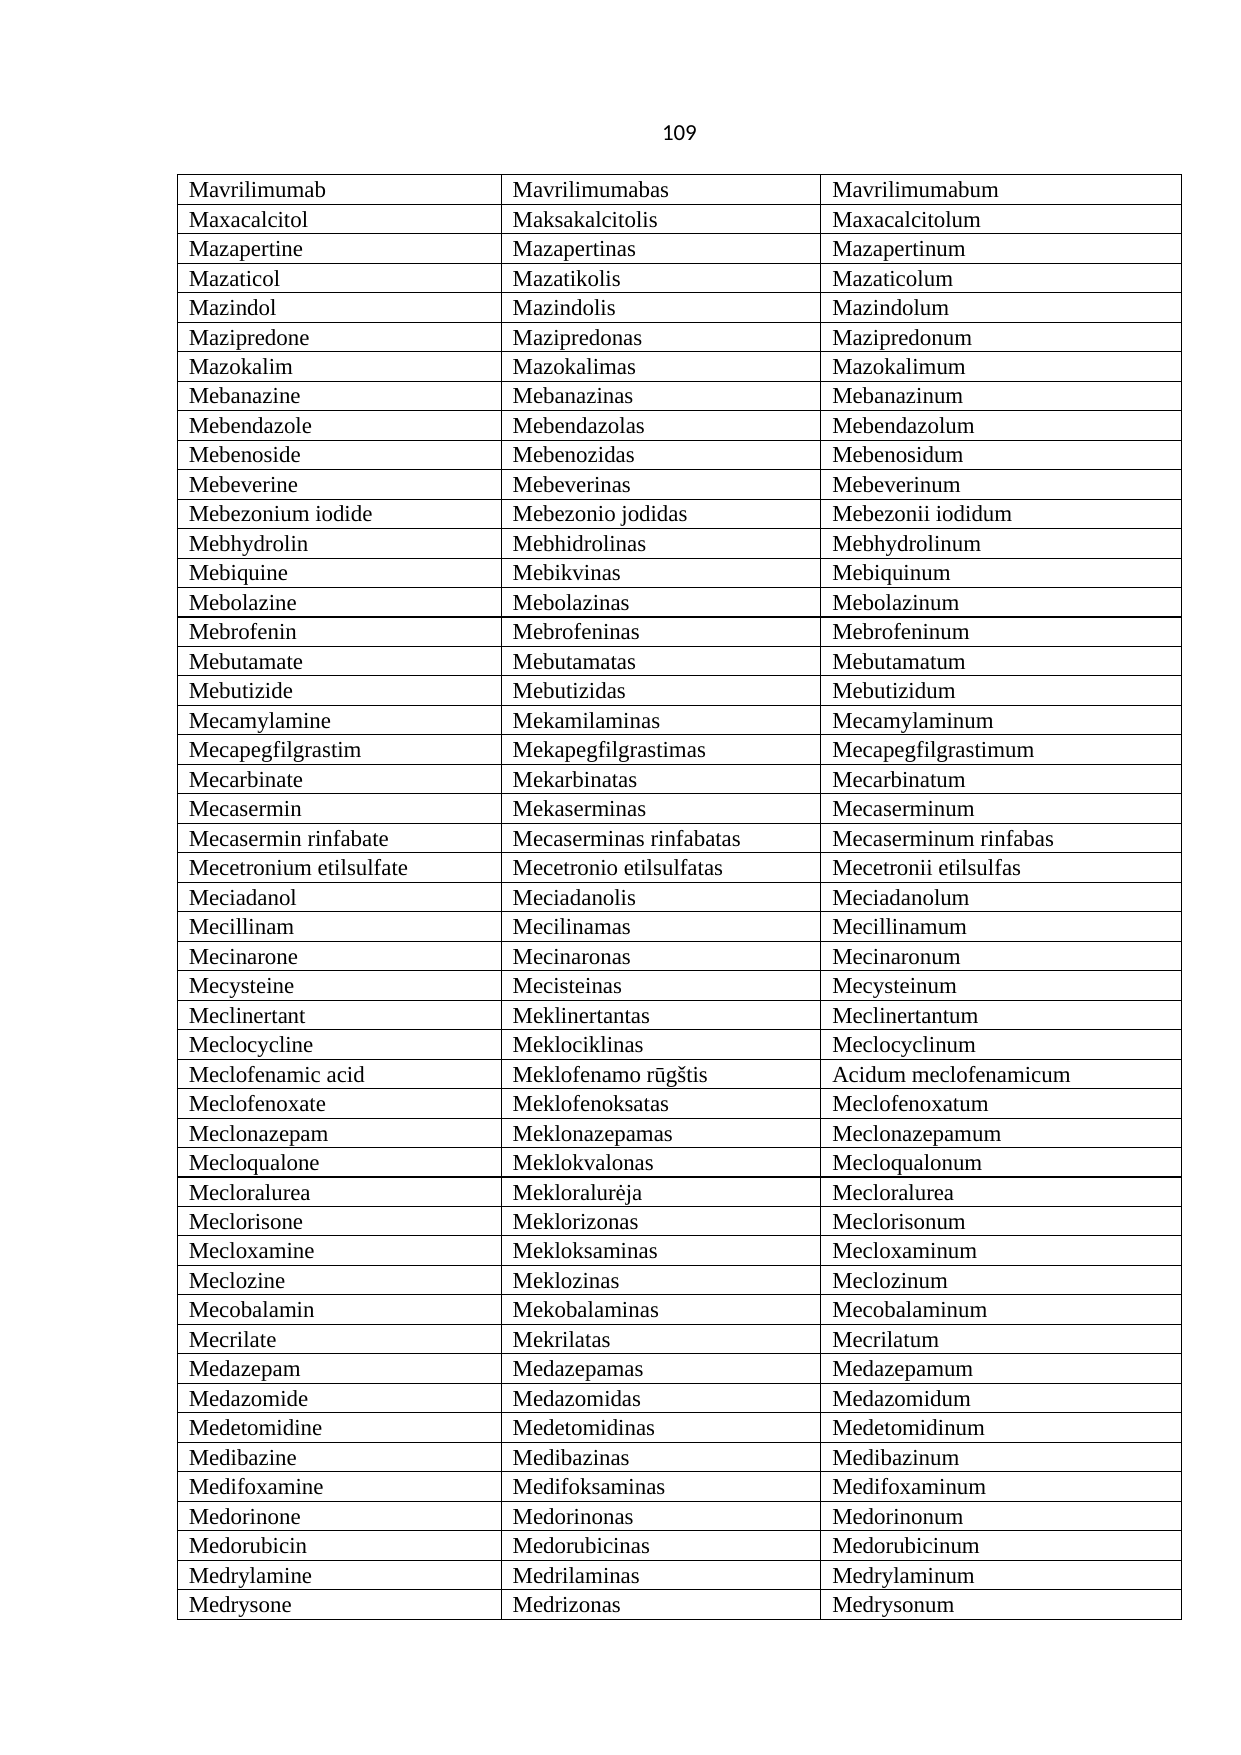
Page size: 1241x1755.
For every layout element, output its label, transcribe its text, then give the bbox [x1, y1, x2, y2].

table_cell Mebendazolum [821, 411, 1181, 439]
table_cell Meklokvalonas [502, 1148, 820, 1176]
table_cell Meclofenoxate [178, 1089, 501, 1117]
table_cell Medazomidas [502, 1384, 820, 1412]
table_cell Maksakalcitolis [502, 205, 820, 233]
table_cell Medrylaminum [821, 1561, 1181, 1589]
table_cell Mebezonium iodide [178, 500, 501, 528]
table_cell Mebenoside [178, 441, 501, 469]
table_cell Meclofenamic acid [178, 1060, 501, 1088]
table_cell Meklonazepamas [502, 1119, 820, 1147]
table_cell Mazaticolum [821, 264, 1181, 292]
table_cell Mekamilaminas [502, 706, 820, 734]
table_cell Meciadanol [178, 883, 501, 911]
table_cell Mekapegfilgrastimas [502, 735, 820, 764]
table_cell Meclonazepamum [821, 1119, 1181, 1147]
table_cell Mecrilatum [821, 1325, 1181, 1353]
table_cell Mecapegfilgrastim [178, 735, 501, 764]
table_cell Meciadanolis [502, 883, 820, 911]
table_cell Mebutamatum [821, 647, 1181, 675]
table_cell Mazindolum [821, 293, 1181, 322]
table_cell Mebhydrolinum [821, 529, 1181, 557]
table_cell Meclinertant [178, 1001, 501, 1029]
table_cell Mecloralurea [178, 1178, 501, 1206]
table_cell Mebutizide [178, 676, 501, 705]
table_cell Medetomidinas [502, 1413, 820, 1442]
table_cell Mazapertinum [821, 234, 1181, 263]
table_cell Acidum meclofenamicum [821, 1060, 1181, 1088]
table_cell Mebenosidum [821, 441, 1181, 469]
table_cell Medorubicinas [502, 1531, 820, 1560]
table_cell Mazindolis [502, 293, 820, 322]
table_cell Mazapertine [178, 234, 501, 263]
table_cell Mecillinamum [821, 912, 1181, 941]
table_cell Mebolazinas [502, 588, 820, 616]
table_cell Mebendazolas [502, 411, 820, 439]
table_cell Medazepam [178, 1354, 501, 1383]
table_cell Meklinertantas [502, 1001, 820, 1029]
table_cell Mavrilimumab [178, 175, 501, 204]
table_cell Mazokalim [178, 352, 501, 381]
table_cell Mecilinamas [502, 912, 820, 941]
table_cell Mebanazine [178, 382, 501, 410]
table_cell Mekarbinatas [502, 765, 820, 793]
table_cell Meclinertantum [821, 1001, 1181, 1029]
table_cell Mecloralurea [821, 1178, 1181, 1206]
table_cell Mecetronii etilsulfas [821, 853, 1181, 882]
table_cell Mebiquine [178, 559, 501, 587]
table_cell Meclozinum [821, 1266, 1181, 1294]
table_cell Mecobalamin [178, 1295, 501, 1324]
table_cell Mebhydrolin [178, 529, 501, 557]
table_cell Mebutamatas [502, 647, 820, 675]
table_cell Mecetronium etilsulfate [178, 853, 501, 882]
table_cell Meclocyclinum [821, 1030, 1181, 1058]
table_cell Mebutamate [178, 647, 501, 675]
table_cell Medrizonas [502, 1590, 820, 1619]
table_cell Mecasermin [178, 794, 501, 823]
table_cell Mecamylaminum [821, 706, 1181, 734]
table_cell Mazokalimum [821, 352, 1181, 381]
table_cell Mecisteinas [502, 971, 820, 999]
table_cell Mekloralurėja [502, 1178, 820, 1206]
table_cell Medazepamas [502, 1354, 820, 1383]
table_cell Medazepamum [821, 1354, 1181, 1383]
table_cell Mebutizidas [502, 676, 820, 705]
table_cell Mavrilimumabum [821, 175, 1181, 204]
table_cell Mazapertinas [502, 234, 820, 263]
table_cell Mazipredone [178, 323, 501, 351]
table_cell Meklofenamo rūgštis [502, 1060, 820, 1088]
table_cell Mekaserminas [502, 794, 820, 823]
table_cell Mazindol [178, 293, 501, 322]
table_cell Medorinonas [502, 1502, 820, 1530]
table_cell Mecysteine [178, 971, 501, 999]
table_cell Mazipredonum [821, 323, 1181, 351]
table_cell Mecarbinate [178, 765, 501, 793]
table_cell Maxacalcitolum [821, 205, 1181, 233]
table_cell Mebrofenin [178, 618, 501, 646]
table_cell Mazatikolis [502, 264, 820, 292]
table_cell Meclorisonum [821, 1207, 1181, 1235]
table_cell Medifoxaminum [821, 1472, 1181, 1501]
table_cell Mekloksaminas [502, 1236, 820, 1265]
table_cell Mecobalaminum [821, 1295, 1181, 1324]
table_cell Maxacalcitol [178, 205, 501, 233]
table_cell Mazaticol [178, 264, 501, 292]
table_cell Meciadanolum [821, 883, 1181, 911]
table_cell Mebeverinum [821, 470, 1181, 498]
table_cell Medibazinas [502, 1443, 820, 1471]
table_cell Mecinaronas [502, 942, 820, 970]
table_cell Mecloxaminum [821, 1236, 1181, 1265]
table_cell Mazipredonas [502, 323, 820, 351]
table_cell Meklociklinas [502, 1030, 820, 1058]
table_cell Meklorizonas [502, 1207, 820, 1235]
table_cell Medazomidum [821, 1384, 1181, 1412]
table_cell Meclofenoxatum [821, 1089, 1181, 1117]
table_cell Mecapegfilgrastimum [821, 735, 1181, 764]
table_cell Medetomidinum [821, 1413, 1181, 1442]
table_cell Medorubicinum [821, 1531, 1181, 1560]
table_cell Mebikvinas [502, 559, 820, 587]
table_cell Mecinaronum [821, 942, 1181, 970]
table_cell Mekrilatas [502, 1325, 820, 1353]
table_cell Medibazinum [821, 1443, 1181, 1471]
table_cell Mazokalimas [502, 352, 820, 381]
table_cell Mecasermin rinfabate [178, 824, 501, 852]
table_cell Mebezonio jodidas [502, 500, 820, 528]
table_cell Mebendazole [178, 411, 501, 439]
table_cell Mecetronio etilsulfatas [502, 853, 820, 882]
table_cell Meclozine [178, 1266, 501, 1294]
table_cell Medifoxamine [178, 1472, 501, 1501]
table_cell Meclocycline [178, 1030, 501, 1058]
table_cell Meklofenoksatas [502, 1089, 820, 1117]
table_cell Mebanazinum [821, 382, 1181, 410]
table_cell Mebezonii iodidum [821, 500, 1181, 528]
table_cell Mecamylamine [178, 706, 501, 734]
table_cell Mecarbinatum [821, 765, 1181, 793]
table_cell Mekobalaminas [502, 1295, 820, 1324]
table_cell Mebhidrolinas [502, 529, 820, 557]
table_cell Mebenozidas [502, 441, 820, 469]
table_cell Meklozinas [502, 1266, 820, 1294]
table_cell Mebolazinum [821, 588, 1181, 616]
table_cell Medetomidine [178, 1413, 501, 1442]
table_cell Mebrofeninas [502, 618, 820, 646]
table_cell Mebiquinum [821, 559, 1181, 587]
table_cell Mecysteinum [821, 971, 1181, 999]
table_cell Mebolazine [178, 588, 501, 616]
table_cell Mebutizidum [821, 676, 1181, 705]
table_cell Meclorisone [178, 1207, 501, 1235]
table_cell Meclonazepam [178, 1119, 501, 1147]
table_cell Mecaserminum rinfabas [821, 824, 1181, 852]
table_cell Medrylamine [178, 1561, 501, 1589]
table_cell Medrysone [178, 1590, 501, 1619]
table_cell Mecloqualone [178, 1148, 501, 1176]
table_cell Medibazine [178, 1443, 501, 1471]
table_cell Mecrilate [178, 1325, 501, 1353]
table_cell Mebeverinas [502, 470, 820, 498]
table_cell Medazomide [178, 1384, 501, 1412]
table_cell Mecinarone [178, 942, 501, 970]
table_cell Mecaserminum [821, 794, 1181, 823]
table_cell Mebeverine [178, 470, 501, 498]
table_cell Mecaserminas rinfabatas [502, 824, 820, 852]
table_cell Mecloqualonum [821, 1148, 1181, 1176]
table_cell Medorubicin [178, 1531, 501, 1560]
table_cell Mebanazinas [502, 382, 820, 410]
table_cell Medorinone [178, 1502, 501, 1530]
table_cell Mavrilimumabas [502, 175, 820, 204]
table_cell Mebrofeninum [821, 618, 1181, 646]
table_cell Medrilaminas [502, 1561, 820, 1589]
table_cell Mecillinam [178, 912, 501, 941]
table_cell Mecloxamine [178, 1236, 501, 1265]
table_cell Medrysonum [821, 1590, 1181, 1619]
table_cell Medifoksaminas [502, 1472, 820, 1501]
table_cell Medorinonum [821, 1502, 1181, 1530]
